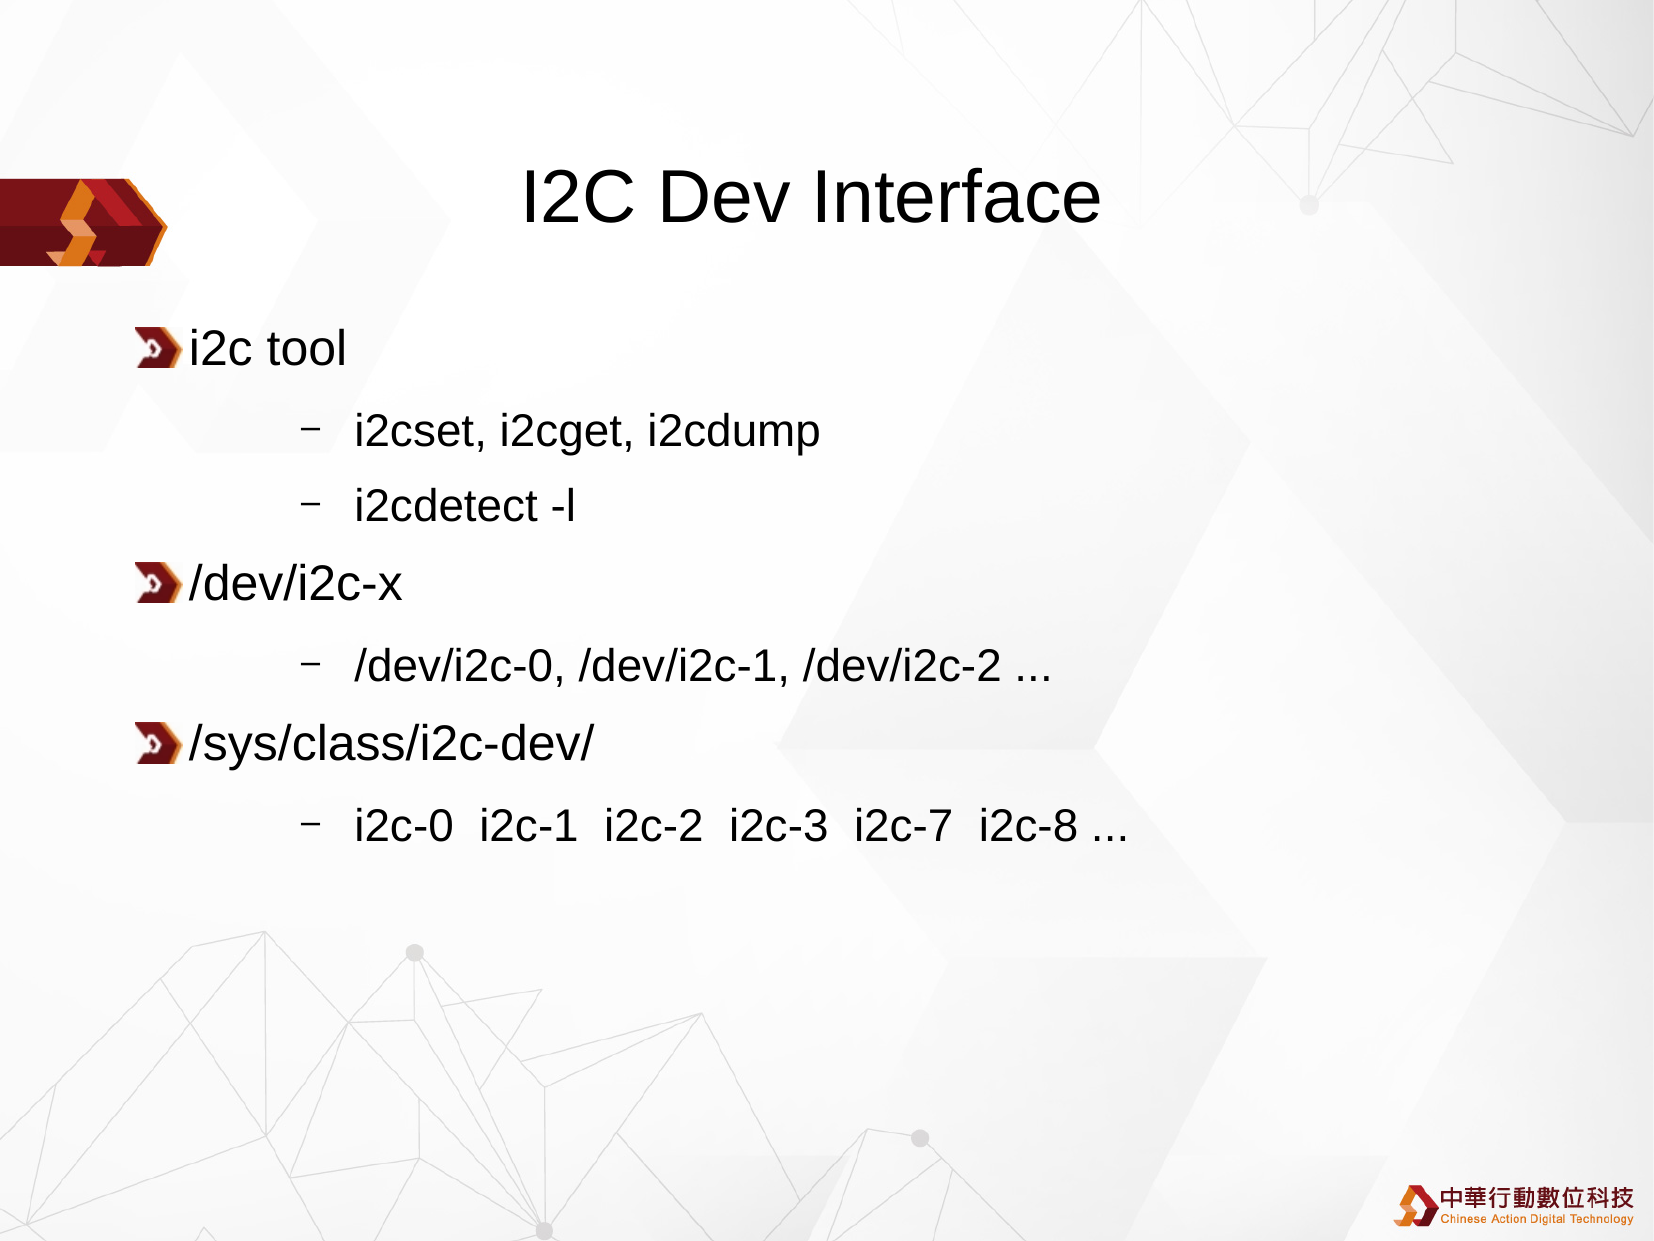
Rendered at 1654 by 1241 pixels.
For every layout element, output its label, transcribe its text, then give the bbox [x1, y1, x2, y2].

title I2C Dev Interface [118, 112, 1506, 281]
picture [0, 0, 1654, 1241]
list i2c tool i2cset, i2cget, i2cdump i2cdetect -l /dev/i2c-x /dev/i2c-0, /dev/i2c-1, /dev/i2c-2 ... /sys/class/i2c-dev/ i2c-0 i2c-1 i2c-2 i2c-3 i2c-7 i2c-8 ... [118, 319, 1571, 1068]
